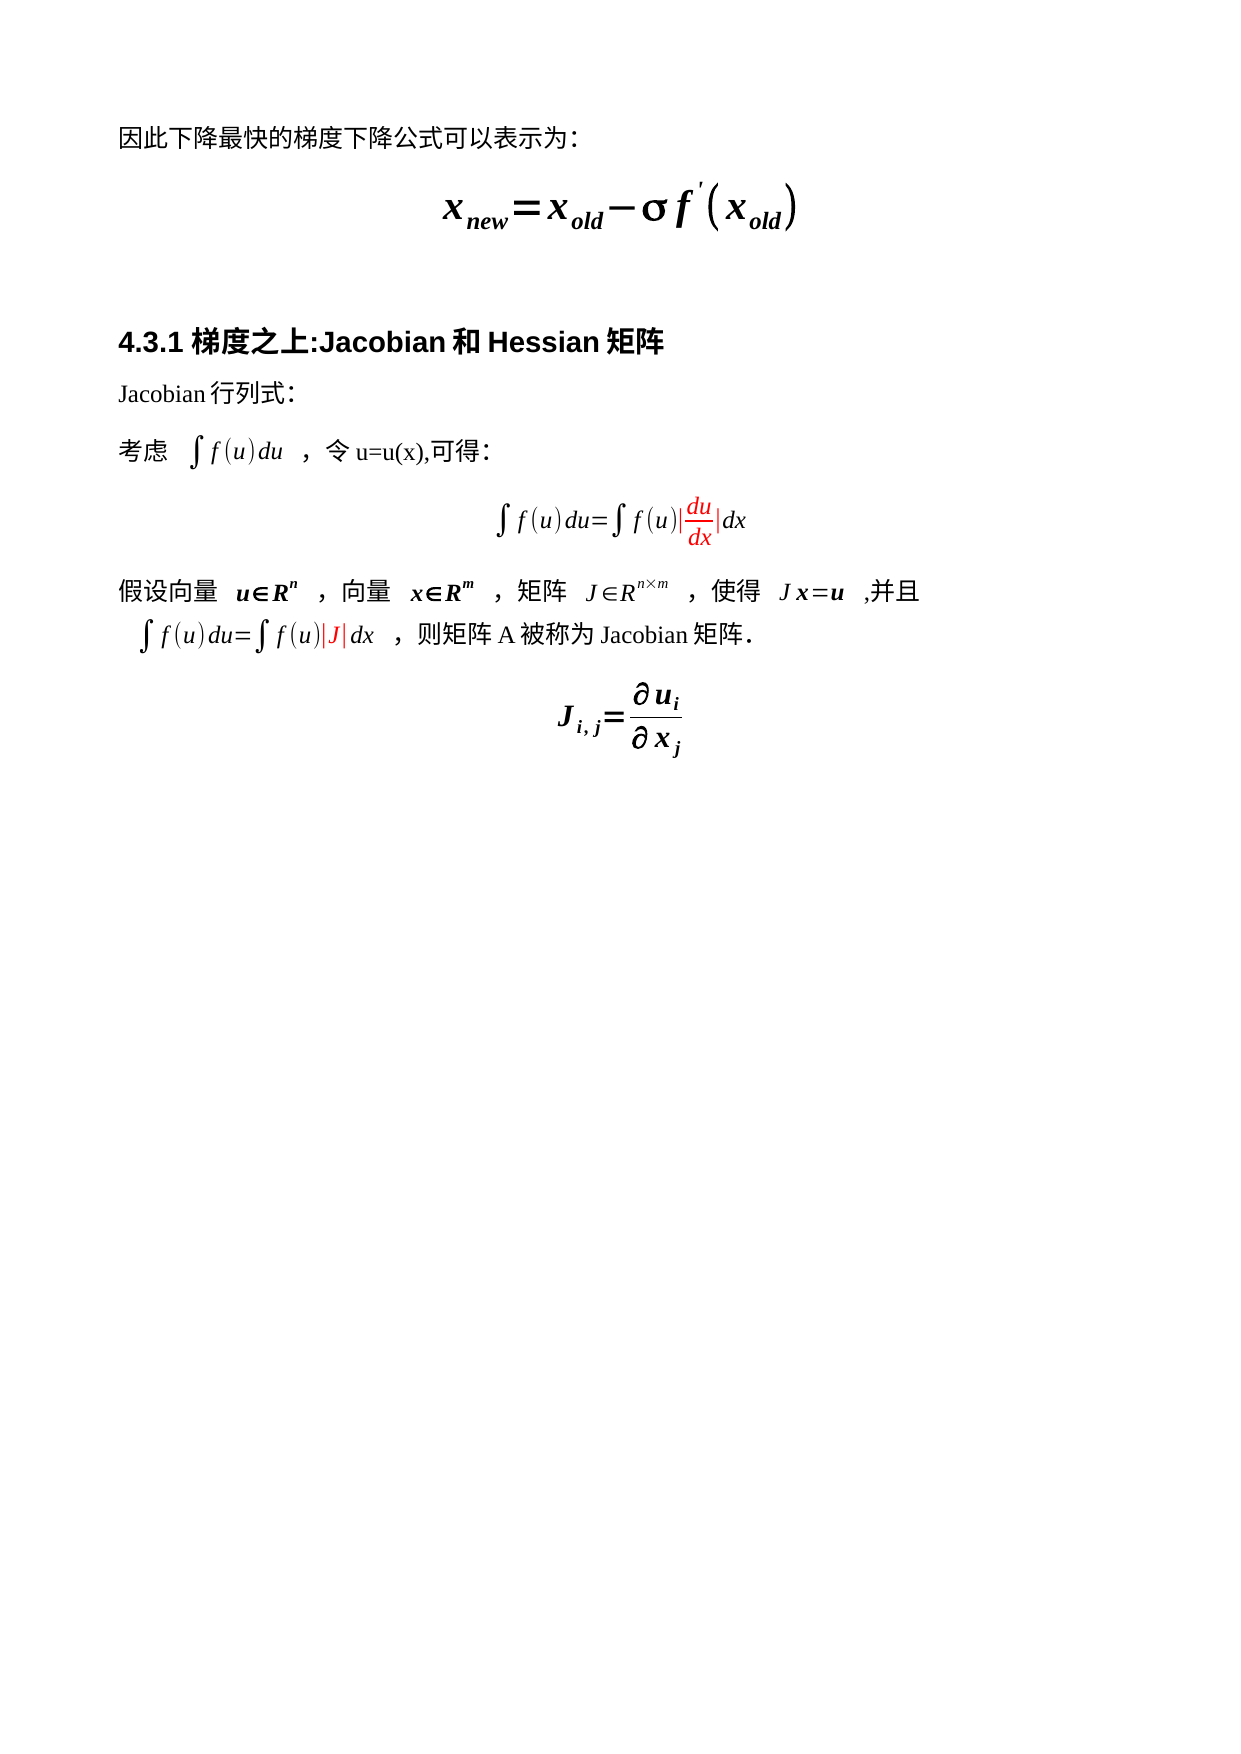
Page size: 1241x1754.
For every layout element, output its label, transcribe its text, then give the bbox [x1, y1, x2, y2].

text 因此下降最快的梯度下降公式可以表示为： [118, 118, 1122, 154]
text 假设向量，向量，矩阵，使得,并且，则矩阵A被称为Jacobian矩阵． [118, 572, 1122, 654]
text Jacobian行列式： [118, 373, 1122, 409]
text 考虑，令u=u(x),可得： [118, 431, 1122, 471]
subtitle 4.3.1 梯度之上:Jacobian和Hessian矩阵 [118, 318, 1122, 361]
